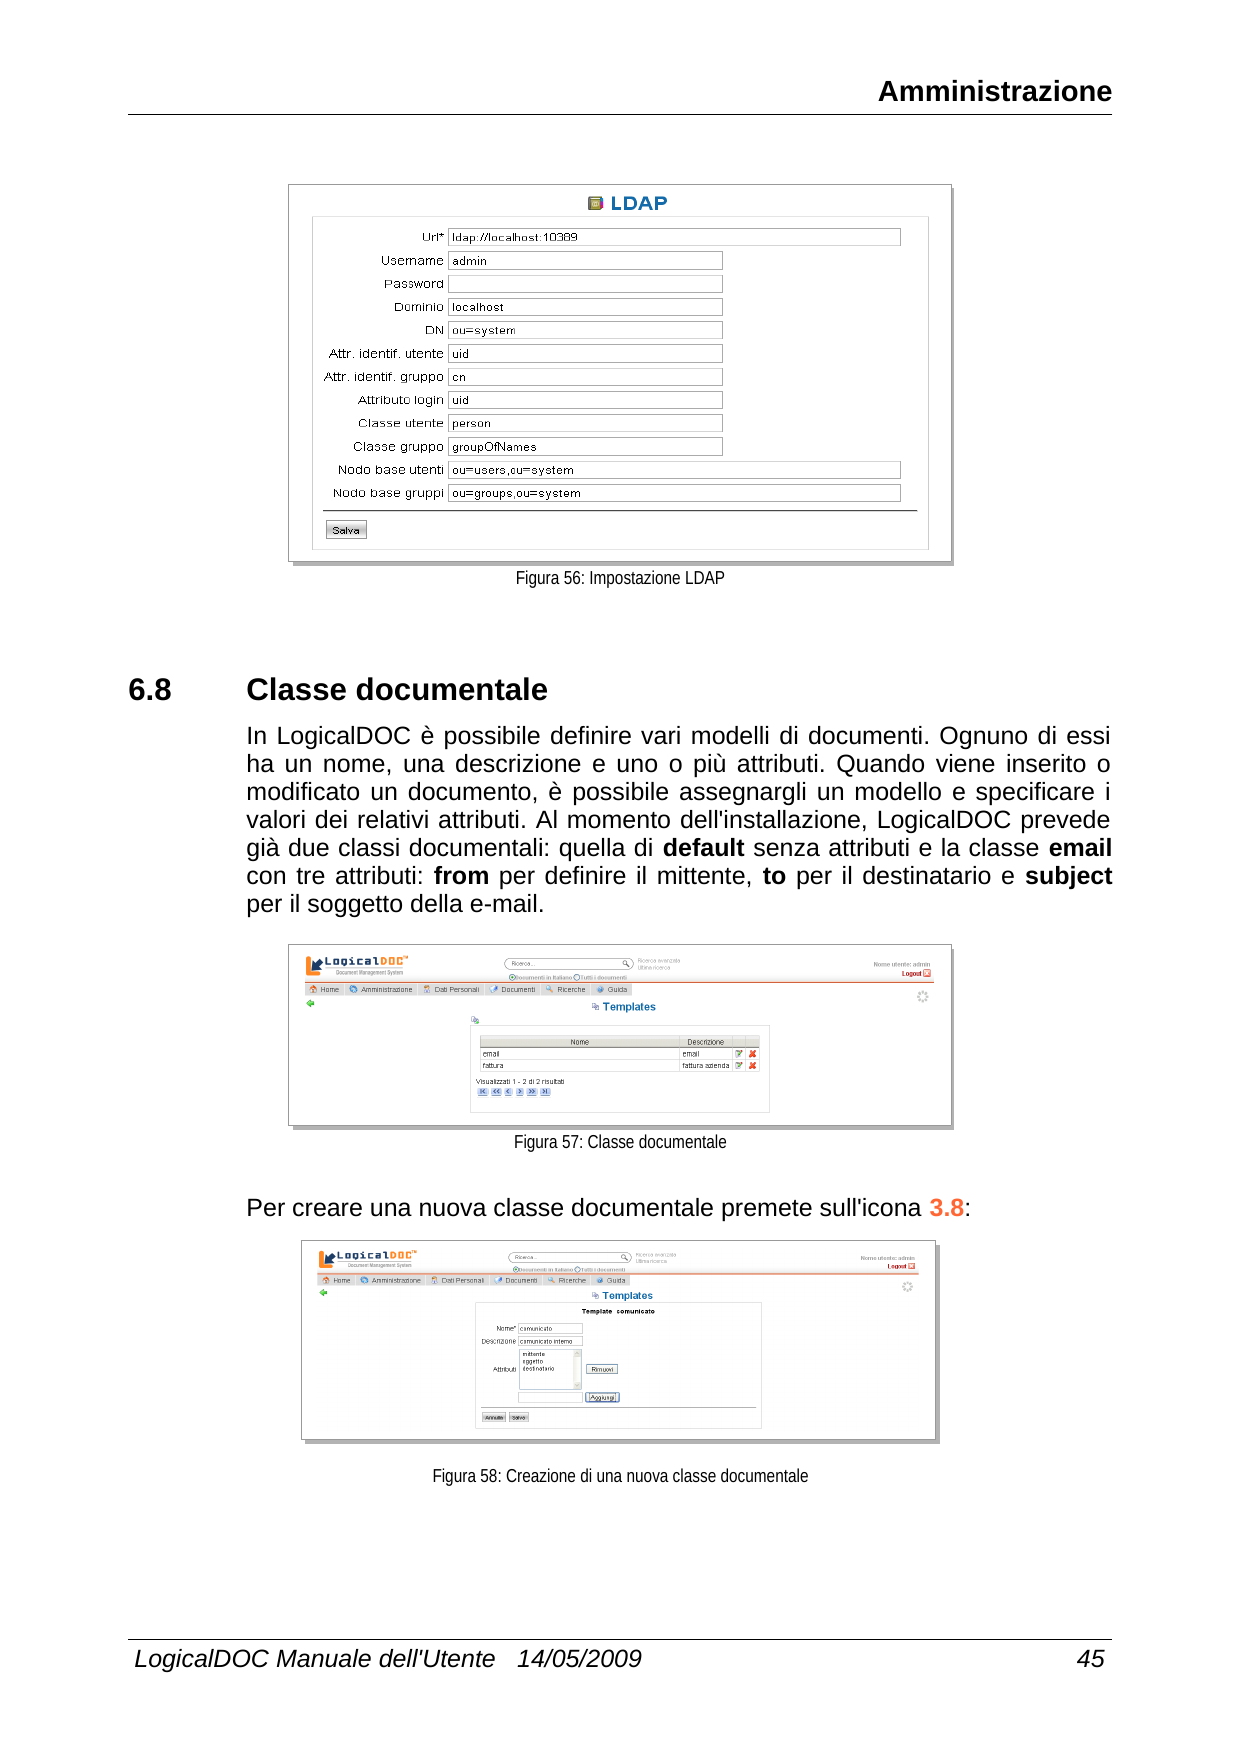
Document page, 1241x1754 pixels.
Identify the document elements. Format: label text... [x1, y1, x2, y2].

subtitle Classe documentale [128, 672, 1112, 707]
picture [305, 953, 934, 1116]
text Figura 58: Creazione di una nuova classe documentale [288, 1463, 952, 1486]
text Figura 57: Classe documentale [288, 1126, 952, 1153]
text Figura 56: Impostazione LDAP [288, 562, 952, 589]
text In LogicalDOC è possibile definire vari modelli di documenti. Ognuno di essi ha un nome, una descrizione e uno o più attributi. Quando viene inserito o modificato un documento, è possibile assegnargli un modello e specificare i valori dei relativi attributi. Al momento dell'installazione, LogicalDOC prevede già due classi documentali: quella di default senza attributi e la classe email con tre attributi: from per definire il mittente, to per il destinatario e subject per il soggetto della e-mail. [246, 722, 1112, 917]
picture [317, 1249, 919, 1431]
text Per creare una nuova classe documentale premete sull'icona 3.8: [246, 1193, 1112, 1221]
